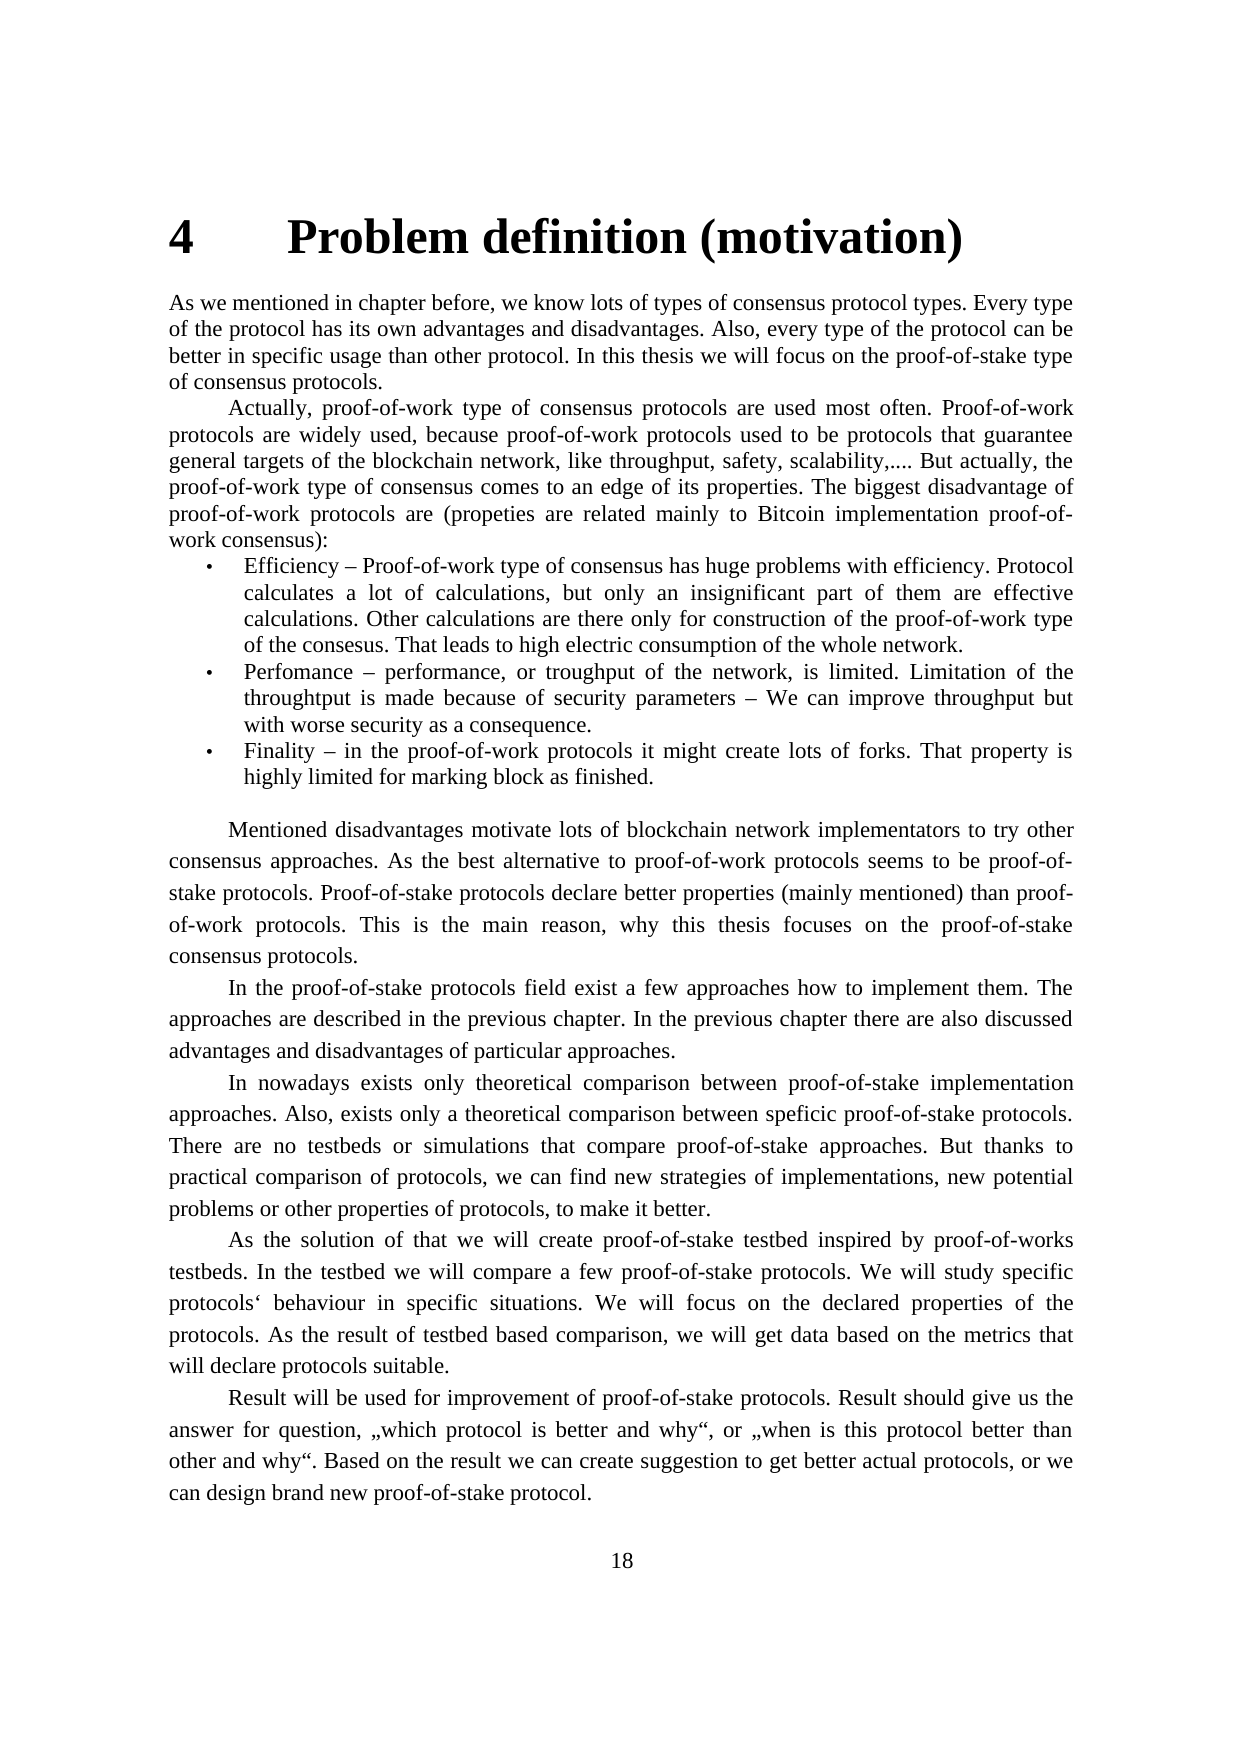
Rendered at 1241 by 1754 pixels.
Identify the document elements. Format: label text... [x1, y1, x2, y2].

text Result will be used for improvement of proof-of-stake protocols. Result should give us the answer for question, „which protocol is better and why“, or „when is this protocol better than other and why“. Based on the result we can create suggestion to get better actual protocols, or we can design brand new proof-of-stake protocol. [169, 1384, 1075, 1505]
text As we mentioned in chapter before, we know lots of types of consensus protocol types. Every type of the protocol has its own advantages and disadvantages. Also, every type of the protocol can be better in specific usage than other protocol. In this thesis we will focus on the proof-of-stake type of consensus protocols. [169, 289, 1075, 394]
text Actually, proof-of-work type of consensus protocols are used most often. Proof-of-work protocols are widely used, because proof-of-work protocols used to be protocols that guarantee general targets of the blockchain network, like throughput, safety, scalability,.... But actually, the proof-of-work type of consensus comes to an edge of its properties. The biggest disadvantage of proof-of-work protocols are (propeties are related mainly to Bitcoin implementation proof-of-work consensus): [169, 394, 1075, 552]
text In nowadays exists only theoretical comparison between proof-of-stake implementation approaches. Also, exists only a theoretical comparison between speficic proof-of-stake protocols. There are no testbeds or simulations that compare proof-of-stake approaches. But thanks to practical comparison of protocols, we can find new strategies of implementations, new potential problems or other properties of protocols, to make it better. [169, 1068, 1075, 1221]
text In the proof-of-stake protocols field exist a few approaches how to implement them. The approaches are described in the previous chapter. In the previous chapter there are also discussed advantages and disadvantages of particular approaches. [169, 974, 1075, 1063]
list Finality – in the proof-of-work protocols it might create lots of forks. That property is highly limited for marking block as finished. [206, 737, 1075, 790]
list Perfomance – performance, or troughput of the network, is limited. Limitation of the throughtput is made because of security parameters – We can improve throughput but with worse security as a consequence. [206, 658, 1075, 737]
text Mentioned disadvantages motivate lots of blockchain network implementators to try other consensus approaches. As the best alternative to proof-of-work protocols seems to be proof-of-stake protocols. Proof-of-stake protocols declare better properties (mainly mentioned) than proof-of-work protocols. This is the main reason, why this thesis focuses on the proof-of-stake consensus protocols. [169, 816, 1075, 969]
text As the solution of that we will create proof-of-stake testbed inspired by proof-of-works testbeds. In the testbed we will compare a few proof-of-stake protocols. We will study specific protocols‘ behaviour in specific situations. We will focus on the declared properties of the protocols. As the result of testbed based comparison, we will get data based on the metrics that will declare protocols suitable. [169, 1226, 1075, 1379]
subtitle Problem definition (motivation) [169, 207, 1075, 264]
list Efficiency – Proof-of-work type of consensus has huge problems with efficiency. Protocol calculates a lot of calculations, but only an insignificant part of them are effective calculations. Other calculations are there only for construction of the proof-of-work type of the consesus. That leads to high electric consumption of the whole network. [206, 552, 1075, 658]
